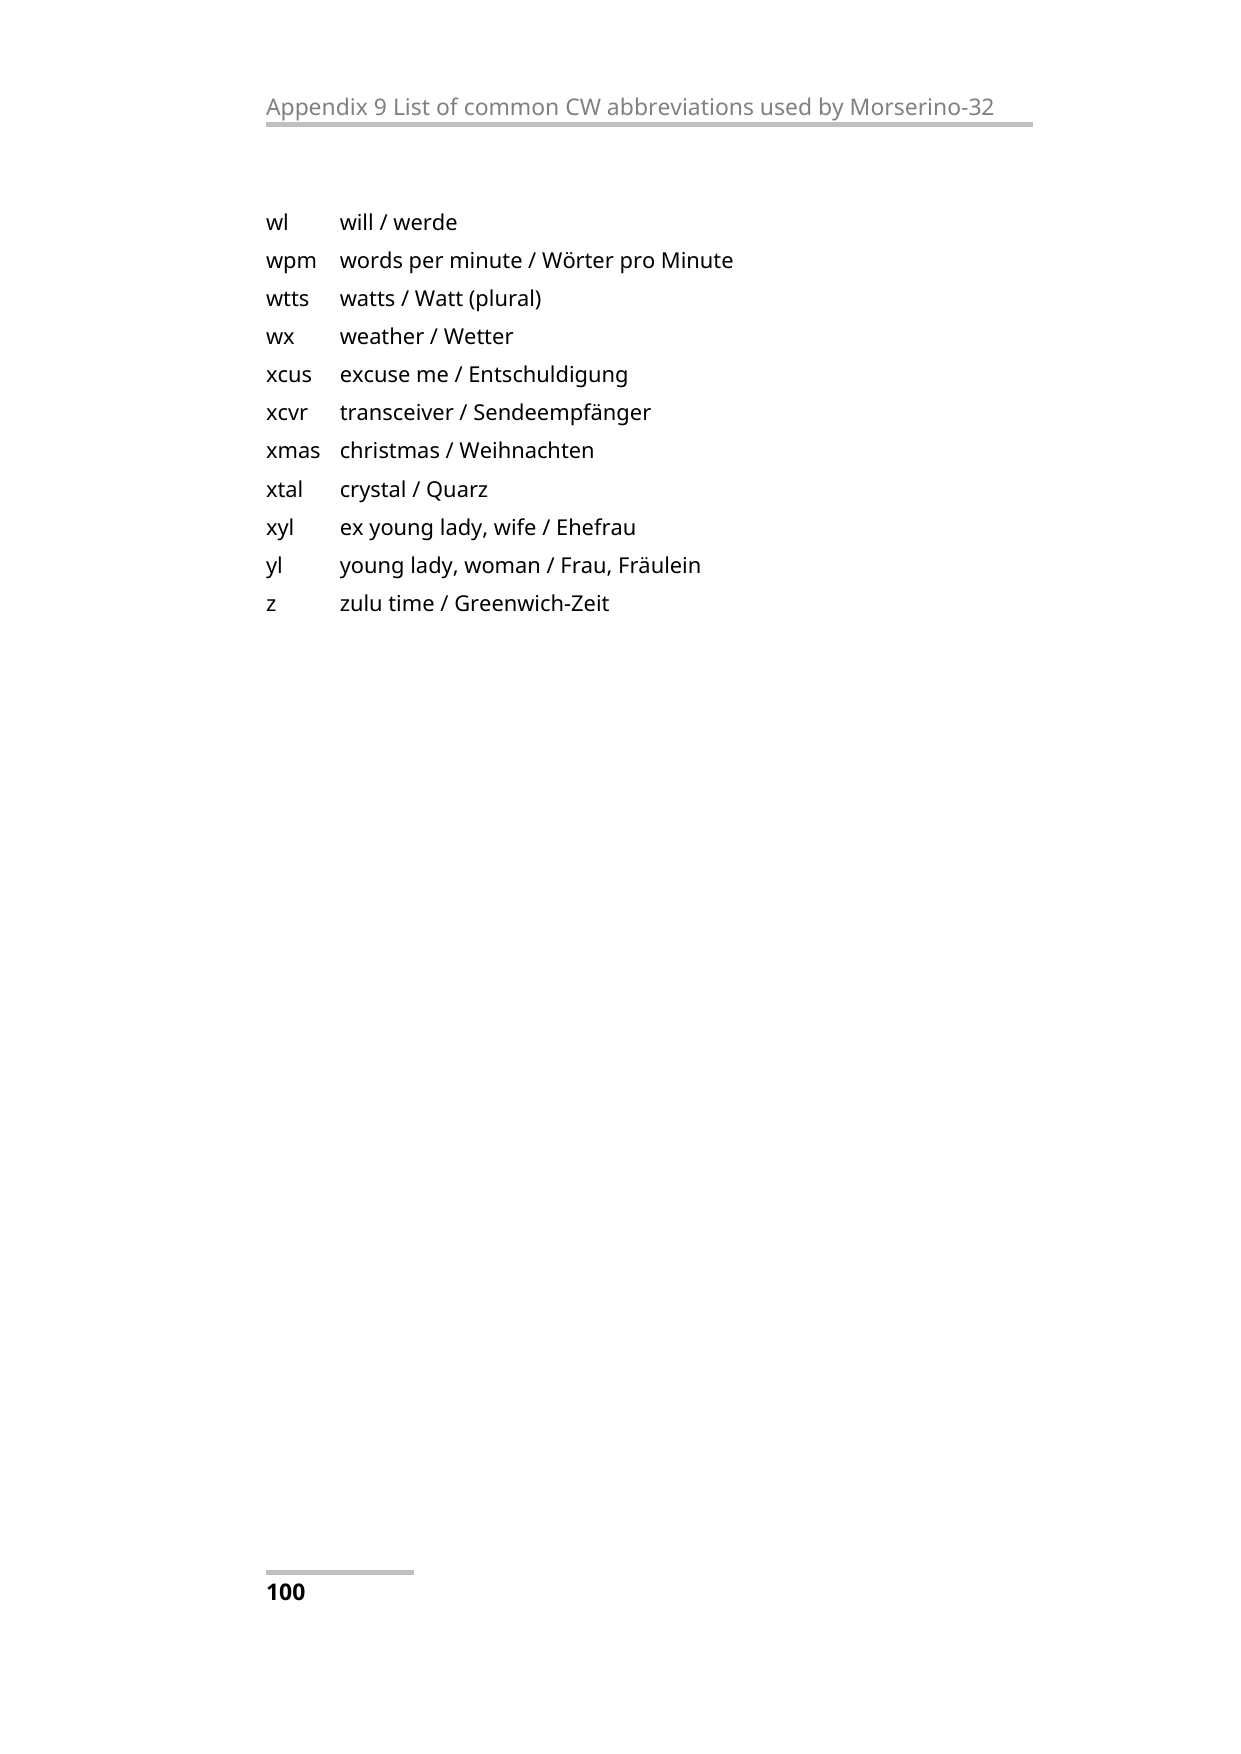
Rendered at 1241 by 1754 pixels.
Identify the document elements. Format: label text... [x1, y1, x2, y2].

text xcvr transceiver / Sendeempfänger [266, 397, 1033, 427]
text xmas christmas / Weihnachten [266, 436, 1033, 465]
text wl will / werde [266, 207, 1033, 237]
text z zulu time / Greenwich-Zeit [266, 588, 1033, 618]
text wtts watts / Watt (plural) [266, 283, 1033, 313]
text wx weather / Wetter [266, 321, 1033, 351]
text yl young lady, woman / Frau, Fräulein [266, 550, 1033, 580]
text xyl ex young lady, wife / Ehefrau [266, 512, 1033, 542]
text wpm words per minute / Wörter pro Minute [266, 245, 1033, 275]
text xtal crystal / Quarz [266, 474, 1033, 503]
text xcus excuse me / Entschuldigung [266, 359, 1033, 389]
